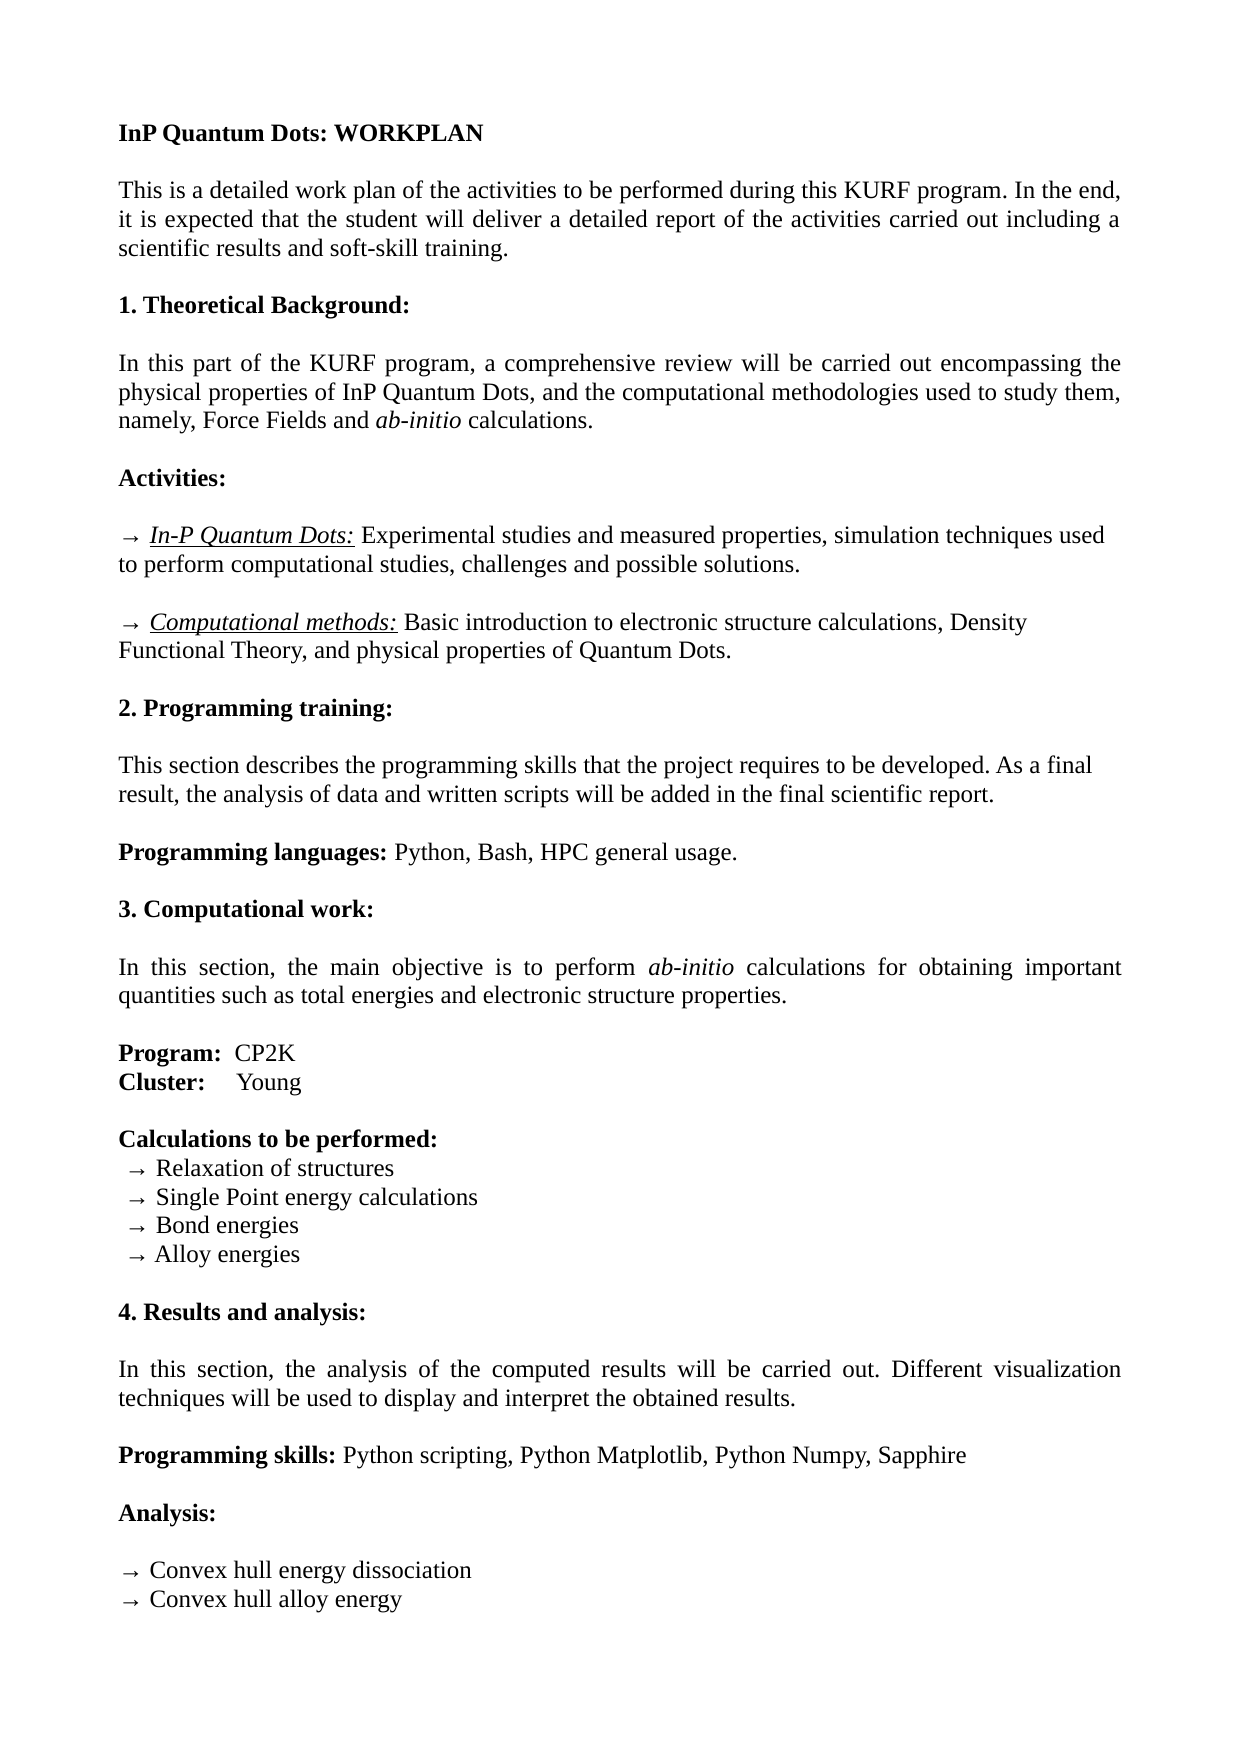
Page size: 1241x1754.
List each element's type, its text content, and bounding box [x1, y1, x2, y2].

text → In-P Quantum Dots: Experimental studies and measured properties, simulation techniques used to perform computational studies, challenges and possible solutions. [118, 521, 1122, 578]
text → Convex hull energy dissociation [118, 1556, 1122, 1584]
text → Single Point energy calculations [118, 1182, 1122, 1211]
text → Computational methods: Basic introduction to electronic structure calculations, Density Functional Theory, and physical properties of Quantum Dots. [118, 607, 1122, 664]
text → Relaxation of structures [118, 1153, 1122, 1182]
text In this section, the analysis of the computed results will be carried out. Different visualization techniques will be used to display and interpret the obtained results. [118, 1354, 1122, 1412]
text Analysis: [118, 1498, 1122, 1527]
text 2. Programming training: [118, 693, 1122, 722]
text → Bond energies [118, 1211, 1122, 1239]
text Cluster: Young [118, 1067, 1122, 1096]
text 1. Theoretical Background: [118, 291, 1122, 319]
text In this section, the main objective is to perform ab-initio calculations for obtaining important quantities such as total energies and electronic structure properties. [118, 952, 1122, 1009]
text Activities: [118, 463, 1122, 492]
text This section describes the programming skills that the project requires to be developed. As a final result, the analysis of data and written scripts will be added in the final scientific report. [118, 751, 1122, 808]
text This is a detailed work plan of the activities to be performed during this KURF program. In the end, it is expected that the student will deliver a detailed report of the activities carried out including a scientific results and soft-skill training. [118, 176, 1122, 262]
text Programming languages: Python, Bash, HPC general usage. [118, 837, 1122, 866]
text In this part of the KURF program, a comprehensive review will be carried out encompassing the physical properties of InP Quantum Dots, and the computational methodologies used to study them, namely, Force Fields and ab-initio calculations. [118, 348, 1122, 434]
text 4. Results and analysis: [118, 1297, 1122, 1326]
text Program: CP2K [118, 1038, 1122, 1067]
text → Alloy energies [118, 1239, 1122, 1268]
text Programming skills: Python scripting, Python Matplotlib, Python Numpy, Sapphire [118, 1441, 1122, 1469]
text InP Quantum Dots: WORKPLAN [118, 118, 1122, 147]
text → Convex hull alloy energy [118, 1584, 1122, 1613]
text 3. Computational work: [118, 894, 1122, 923]
text Calculations to be performed: [118, 1124, 1122, 1153]
